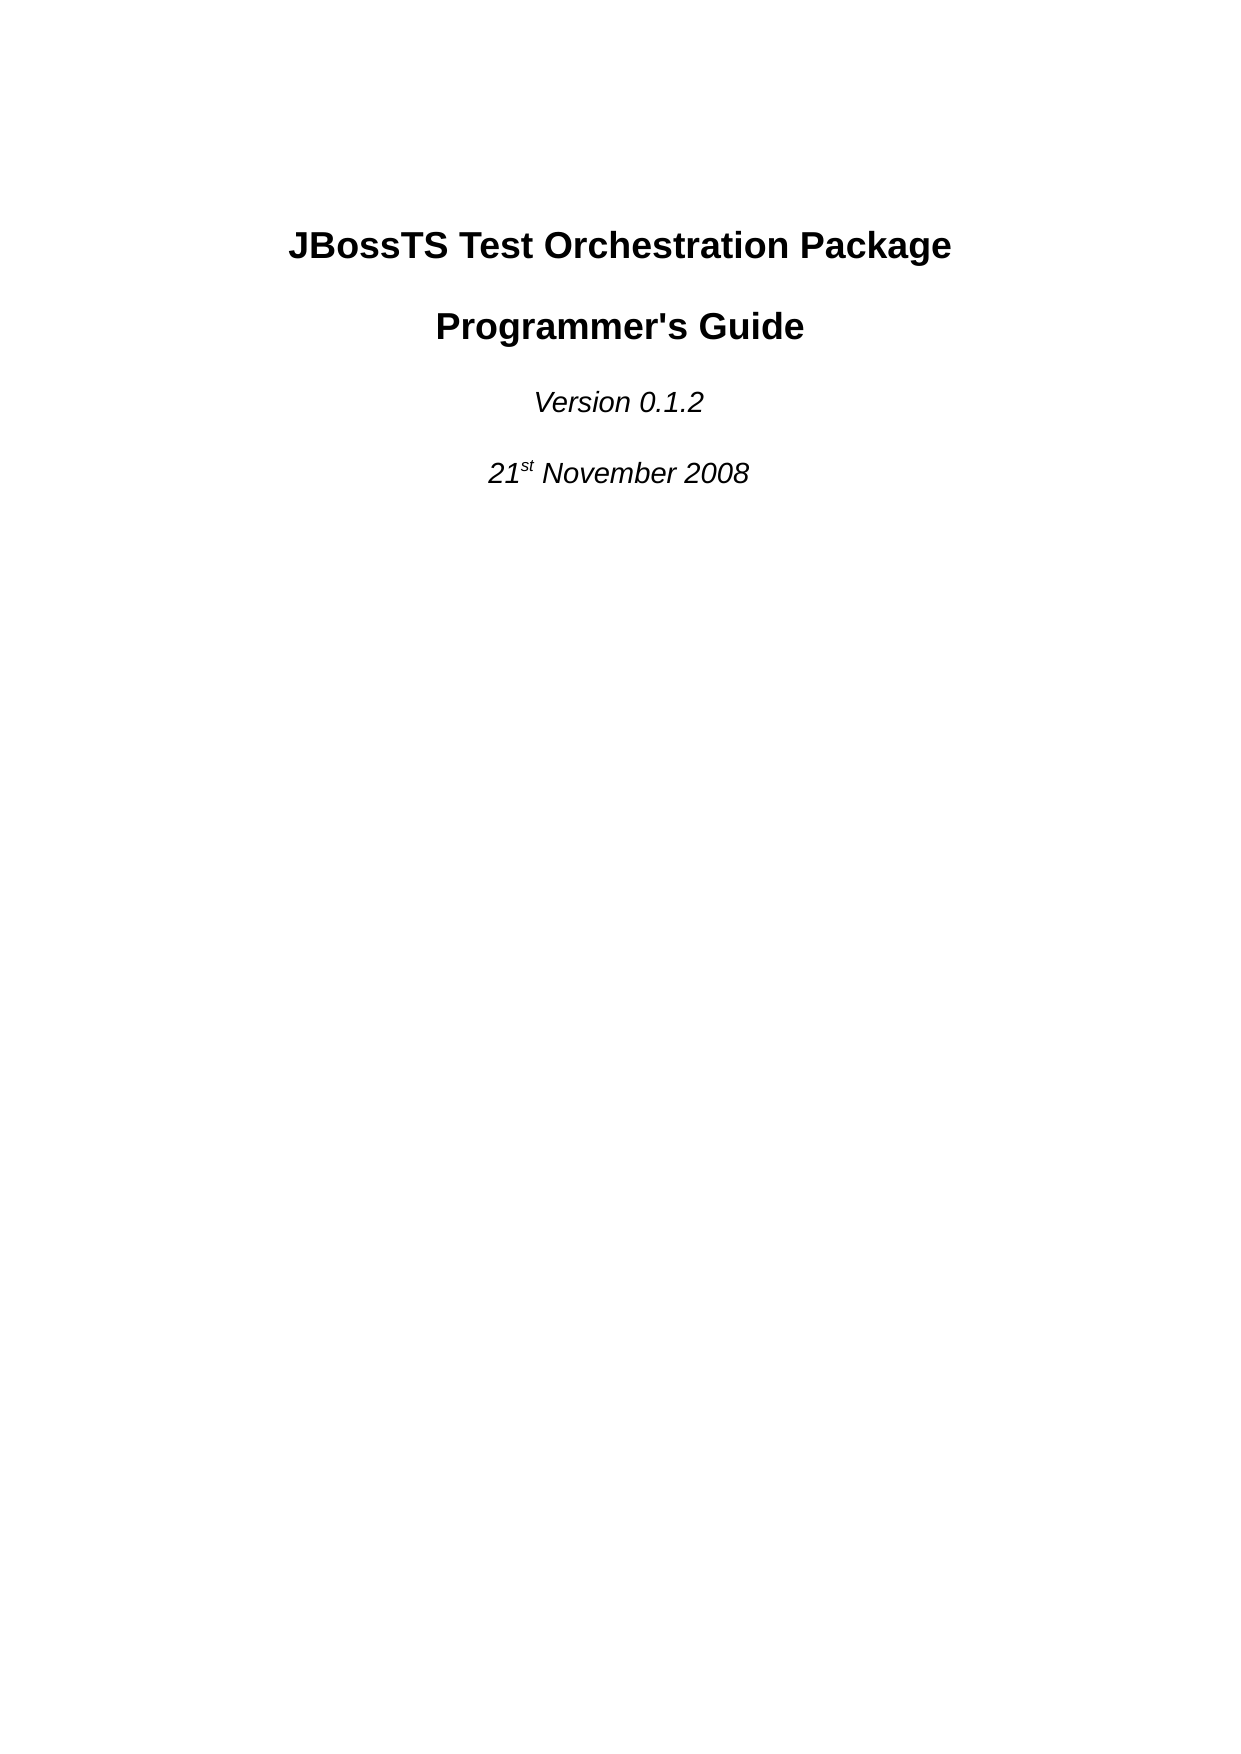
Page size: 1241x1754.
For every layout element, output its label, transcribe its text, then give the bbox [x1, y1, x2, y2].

title Programmer's Guide [118, 304, 1122, 347]
subtitle Version 0.1.2 [118, 385, 1122, 418]
title JBossTS Test Orchestration Package [118, 224, 1122, 267]
subtitle 21st November 2008 [118, 456, 1122, 489]
